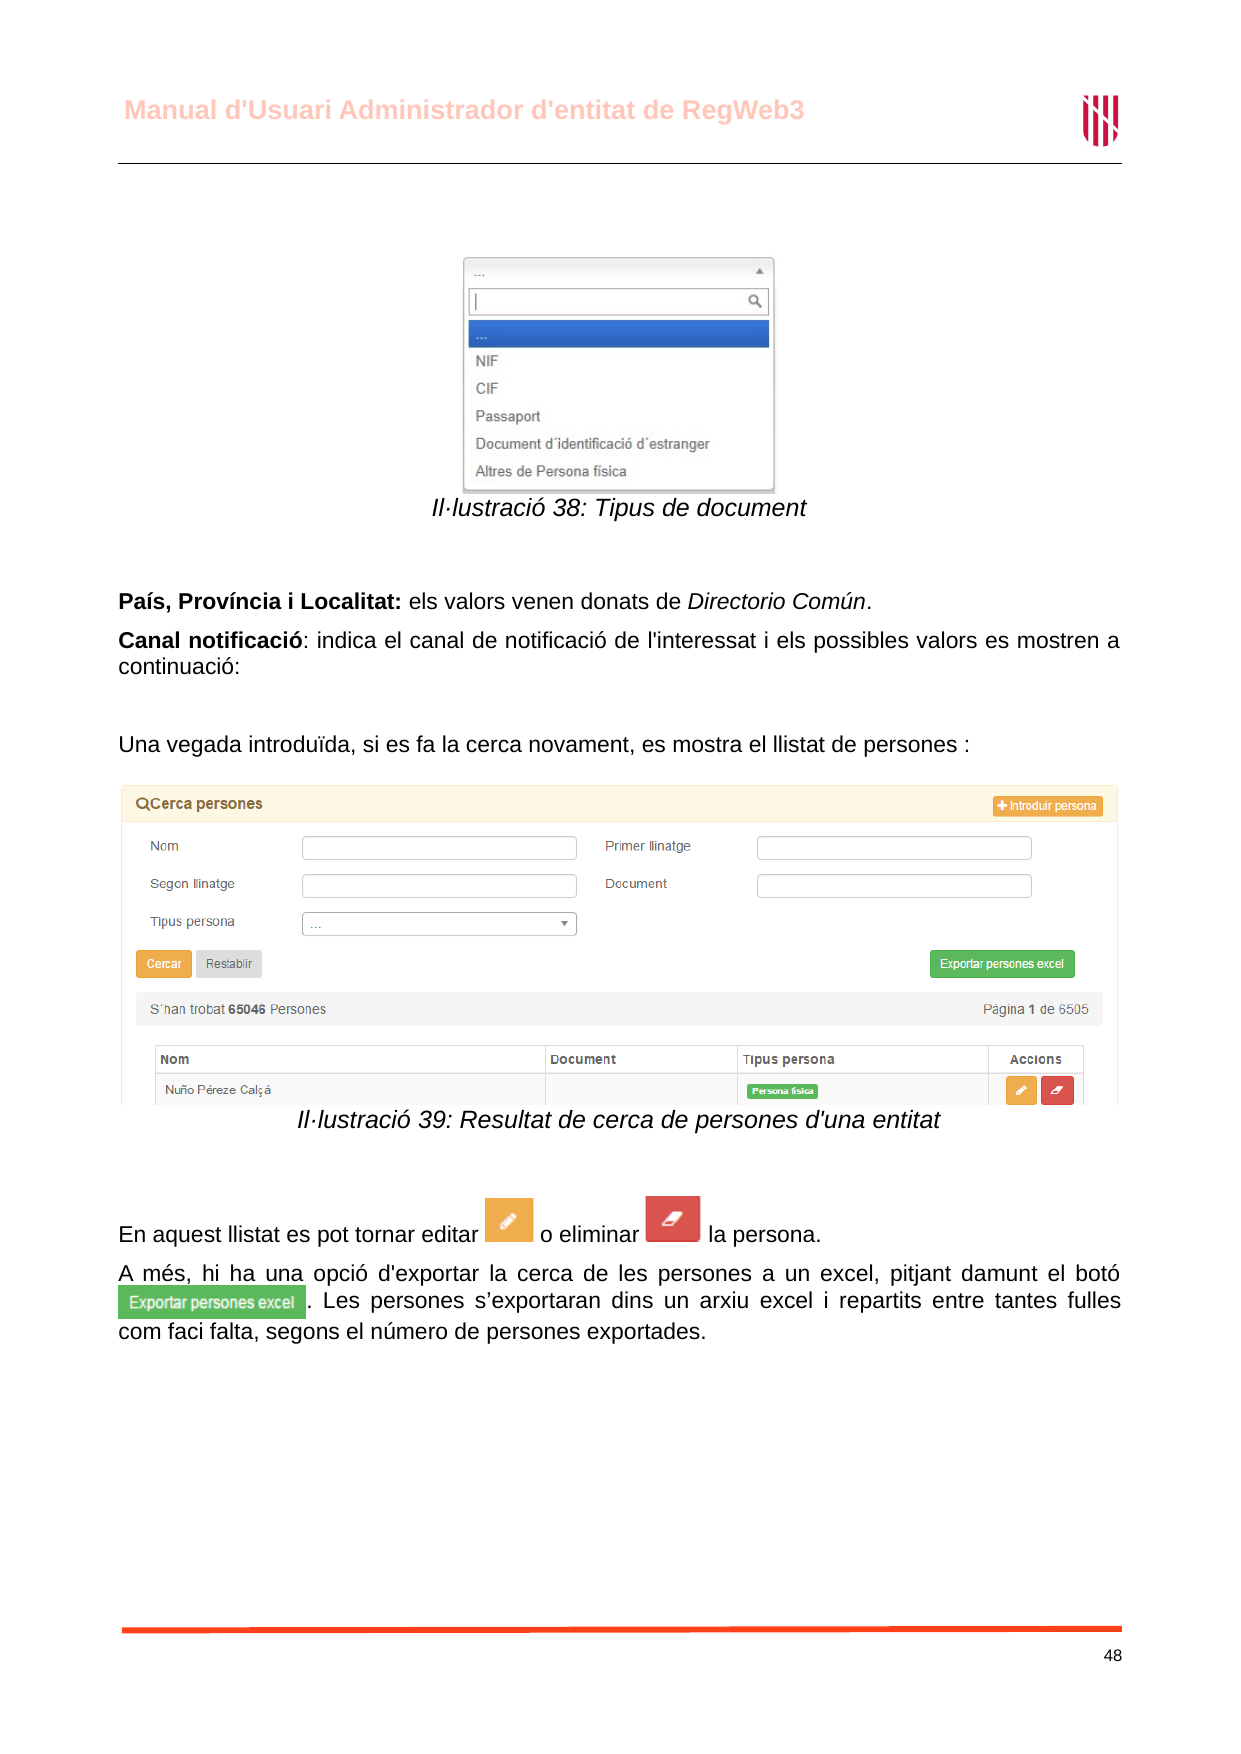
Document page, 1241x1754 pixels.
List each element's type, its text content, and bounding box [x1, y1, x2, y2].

picture [485, 1198, 534, 1242]
picture [645, 1196, 702, 1242]
text A més, hi ha una opció d'exportar la cerca de les persones a un excel, pitjant damunt el botó . Les persones s’exportaran dins un arxiu excel i repartits entre tantes fulles com faci falta, segons el número de persones exportades. [118, 1259, 1122, 1345]
text Una vegada introduïda, si es fa la cerca novament, es mostra el llistat de persones : [118, 731, 1122, 757]
text En aquest llistat es pot tornar editar o eliminar la persona. [118, 1197, 1122, 1247]
picture [1080, 93, 1121, 148]
picture [461, 254, 779, 494]
text Il·lustració 39: Resultat de cerca de persones d'una entitat [118, 1105, 1122, 1134]
text Il·lustració 38: Tipus de document [118, 494, 1122, 522]
text Canal notificació: indica el canal de notificació de l'interessat i els possibles valors es mostren a continuació: [118, 627, 1122, 680]
text País, Província i Localitat: els valors venen donats de Directorio Común. [118, 588, 1122, 614]
